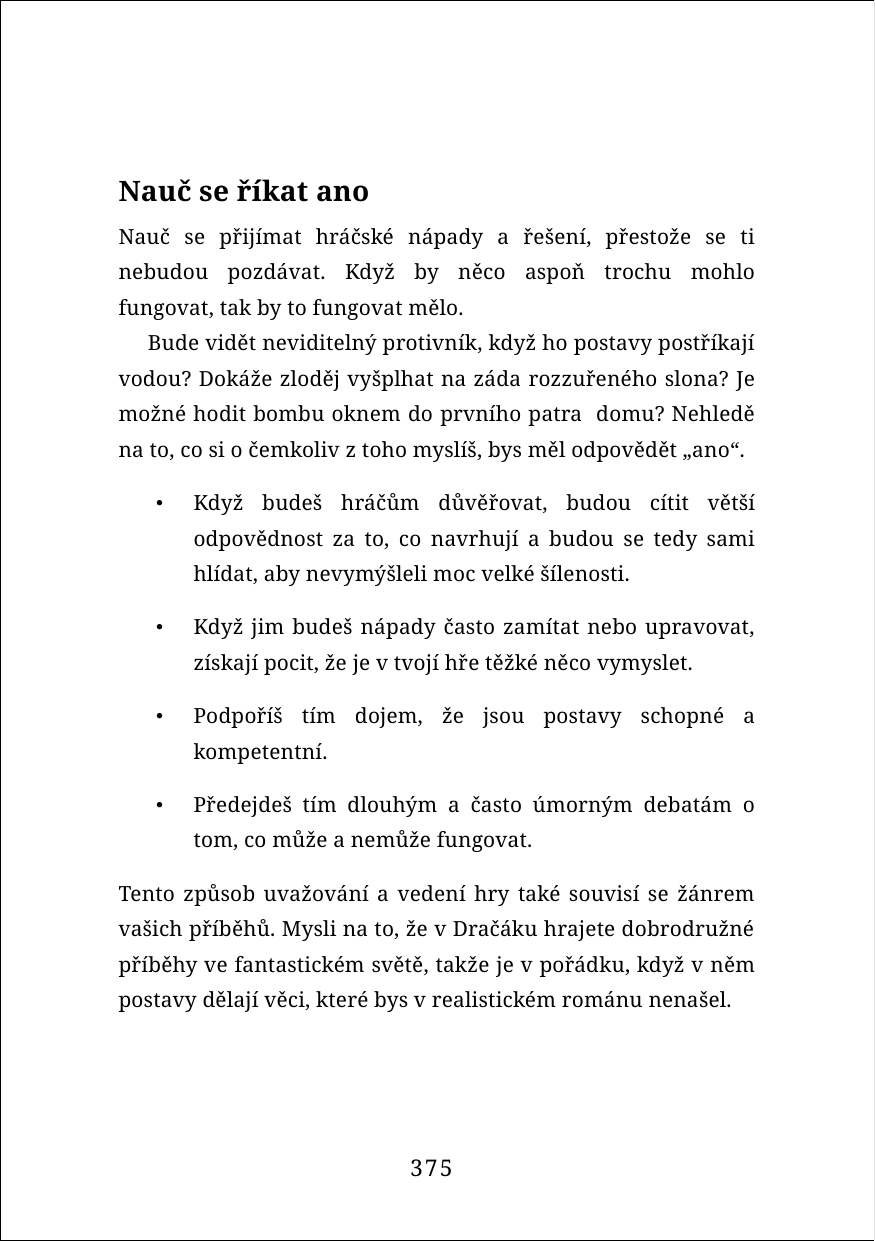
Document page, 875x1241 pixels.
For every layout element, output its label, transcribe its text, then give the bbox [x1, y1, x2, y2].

subtitle Nauč se říkat ano [118, 172, 756, 210]
list Když budeš hráčům důvěřovat, budou cítit větší odpovědnost za to, co navrhují a budou se tedy sami hlídat, aby nevymýšleli moc velké šílenosti. [156, 488, 756, 588]
text Nauč se přijímat hráčské nápady a řešení, přestože se ti nebudou pozdávat. Když by něco aspoň trochu mohlo fungovat, tak by to fungovat mělo. Bude vidět neviditelný protivník, když ho postavy postříkají vodou? Dokáže zloděj vyšplhat na záda rozzuřeného slona? Je možné hodit bombu oknem do prvního patra domu? Nehledě na to, co si o čemkoliv z toho myslíš, bys měl odpovědět „ano“. [118, 222, 756, 463]
text Tento způsob uvažování a vedení hry také souvisí se žánrem vašich příběhů. Mysli na to, že v Dračáku hrajete dobrodružné příběhy ve fantastickém světě, takže je v pořádku, když v něm postavy dělají věci, které bys v realistickém románu nenašel. [118, 879, 756, 1014]
list Podpoříš tím dojem, že jsou postavy schopné a kompetentní. [156, 701, 756, 765]
list Když jim budeš nápady často zamítat nebo upravovat, získají pocit, že je v tvojí hře těžké něco vymyslet. [156, 612, 756, 676]
list Předejdeš tím dlouhým a často úmorným debatám o tom, co může a nemůže fungovat. [156, 790, 756, 854]
